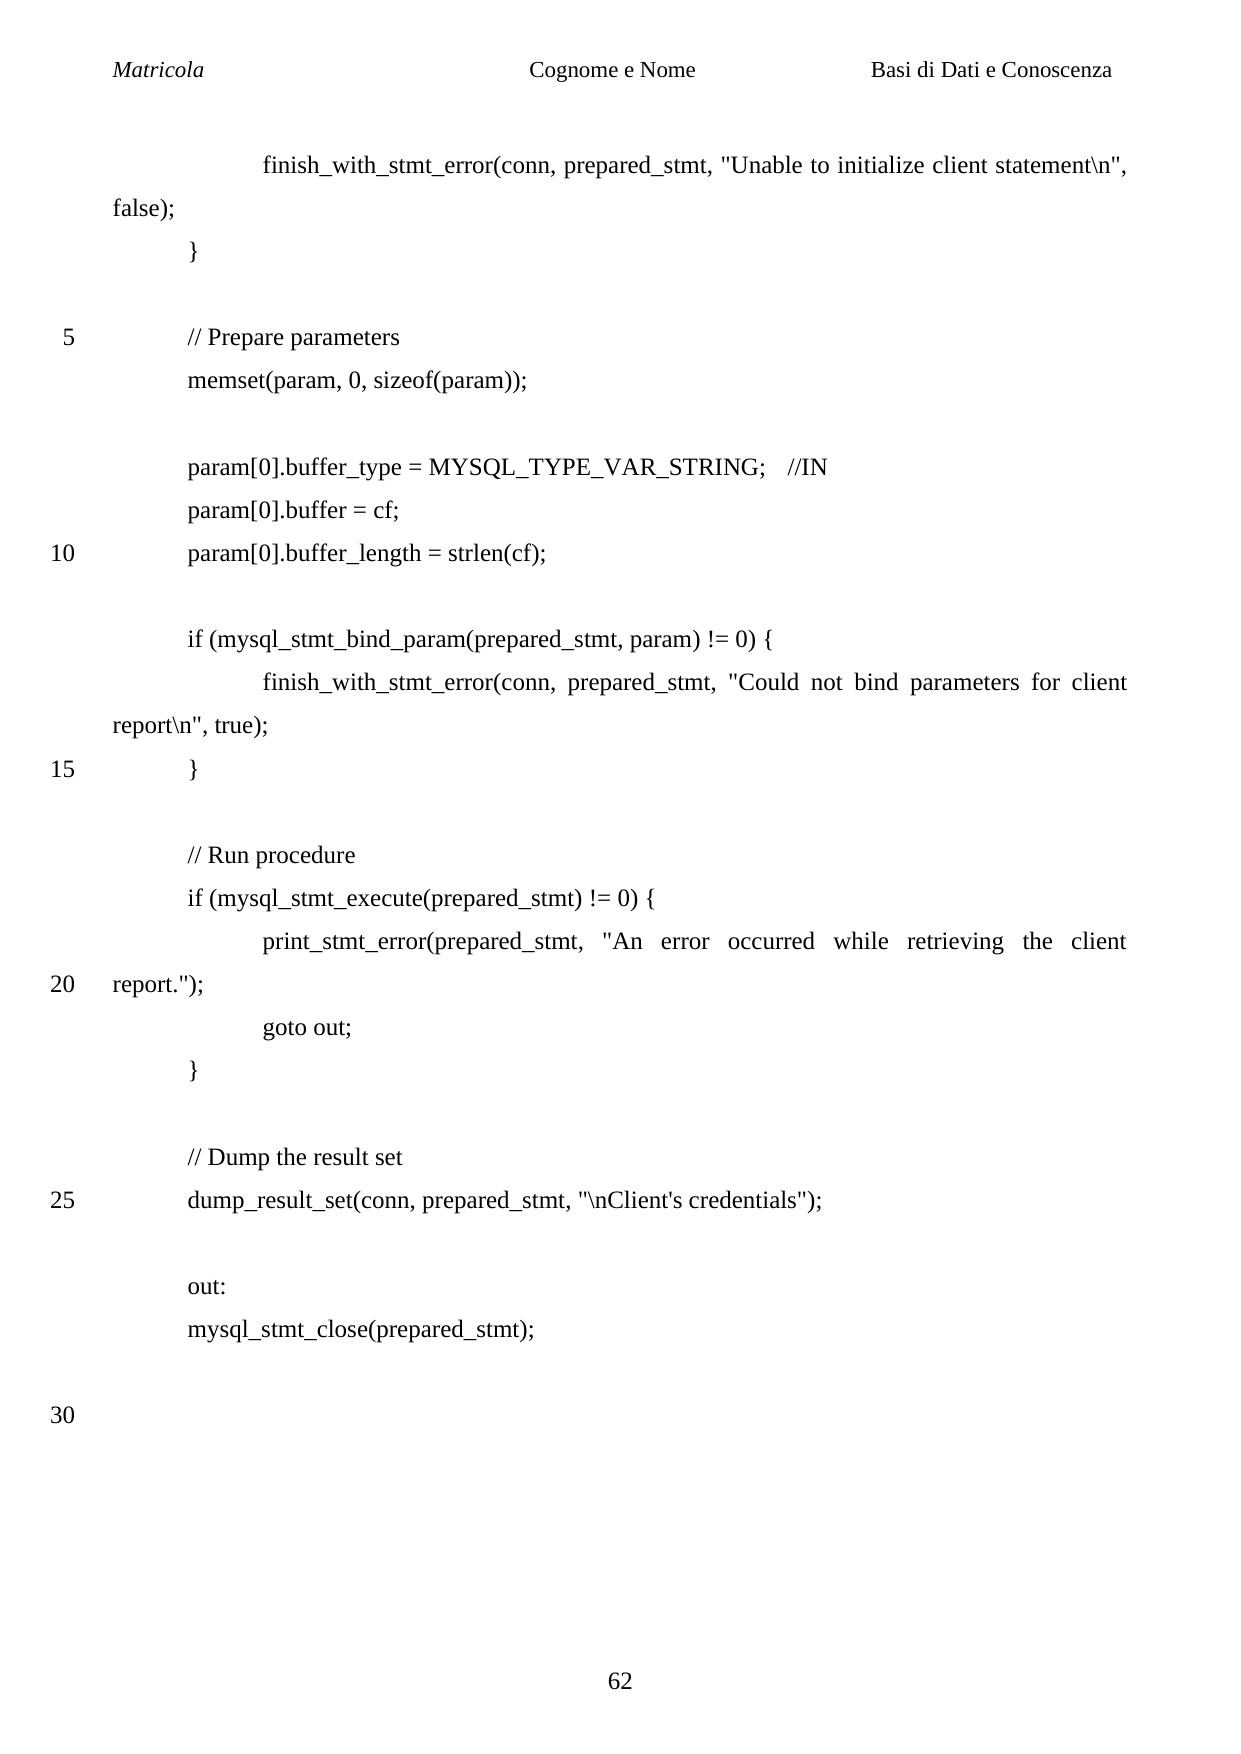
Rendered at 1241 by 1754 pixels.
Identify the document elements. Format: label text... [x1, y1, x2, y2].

text param[0].buffer_type = MYSQL_TYPE_VAR_STRING; //IN [112, 452, 1128, 481]
text } [112, 236, 1128, 265]
text // Prepare parameters [112, 322, 1128, 351]
text if (mysql_stmt_bind_param(prepared_stmt, param) != 0) { [112, 624, 1128, 653]
text finish_with_stmt_error(conn, prepared_stmt, "Unable to initialize client statement\n", false); [112, 150, 1128, 222]
text print_stmt_error(prepared_stmt, "An error occurred while retrieving the client report."); [112, 926, 1128, 998]
text // Dump the result set [112, 1142, 1128, 1171]
text param[0].buffer = cf; [112, 495, 1128, 524]
text finish_with_stmt_error(conn, prepared_stmt, "Could not bind parameters for client report\n", true); [112, 667, 1128, 739]
text dump_result_set(conn, prepared_stmt, "\nClient's credentials"); [112, 1185, 1128, 1214]
text goto out; [112, 1012, 1128, 1041]
text mysql_stmt_close(prepared_stmt); [112, 1314, 1128, 1343]
text if (mysql_stmt_execute(prepared_stmt) != 0) { [112, 883, 1128, 912]
text memset(param, 0, sizeof(param)); [112, 366, 1128, 394]
text out: [112, 1271, 1128, 1300]
text } [112, 1056, 1128, 1084]
text } [112, 754, 1128, 782]
text param[0].buffer_length = strlen(cf); [112, 538, 1128, 567]
text // Run procedure [112, 840, 1128, 869]
